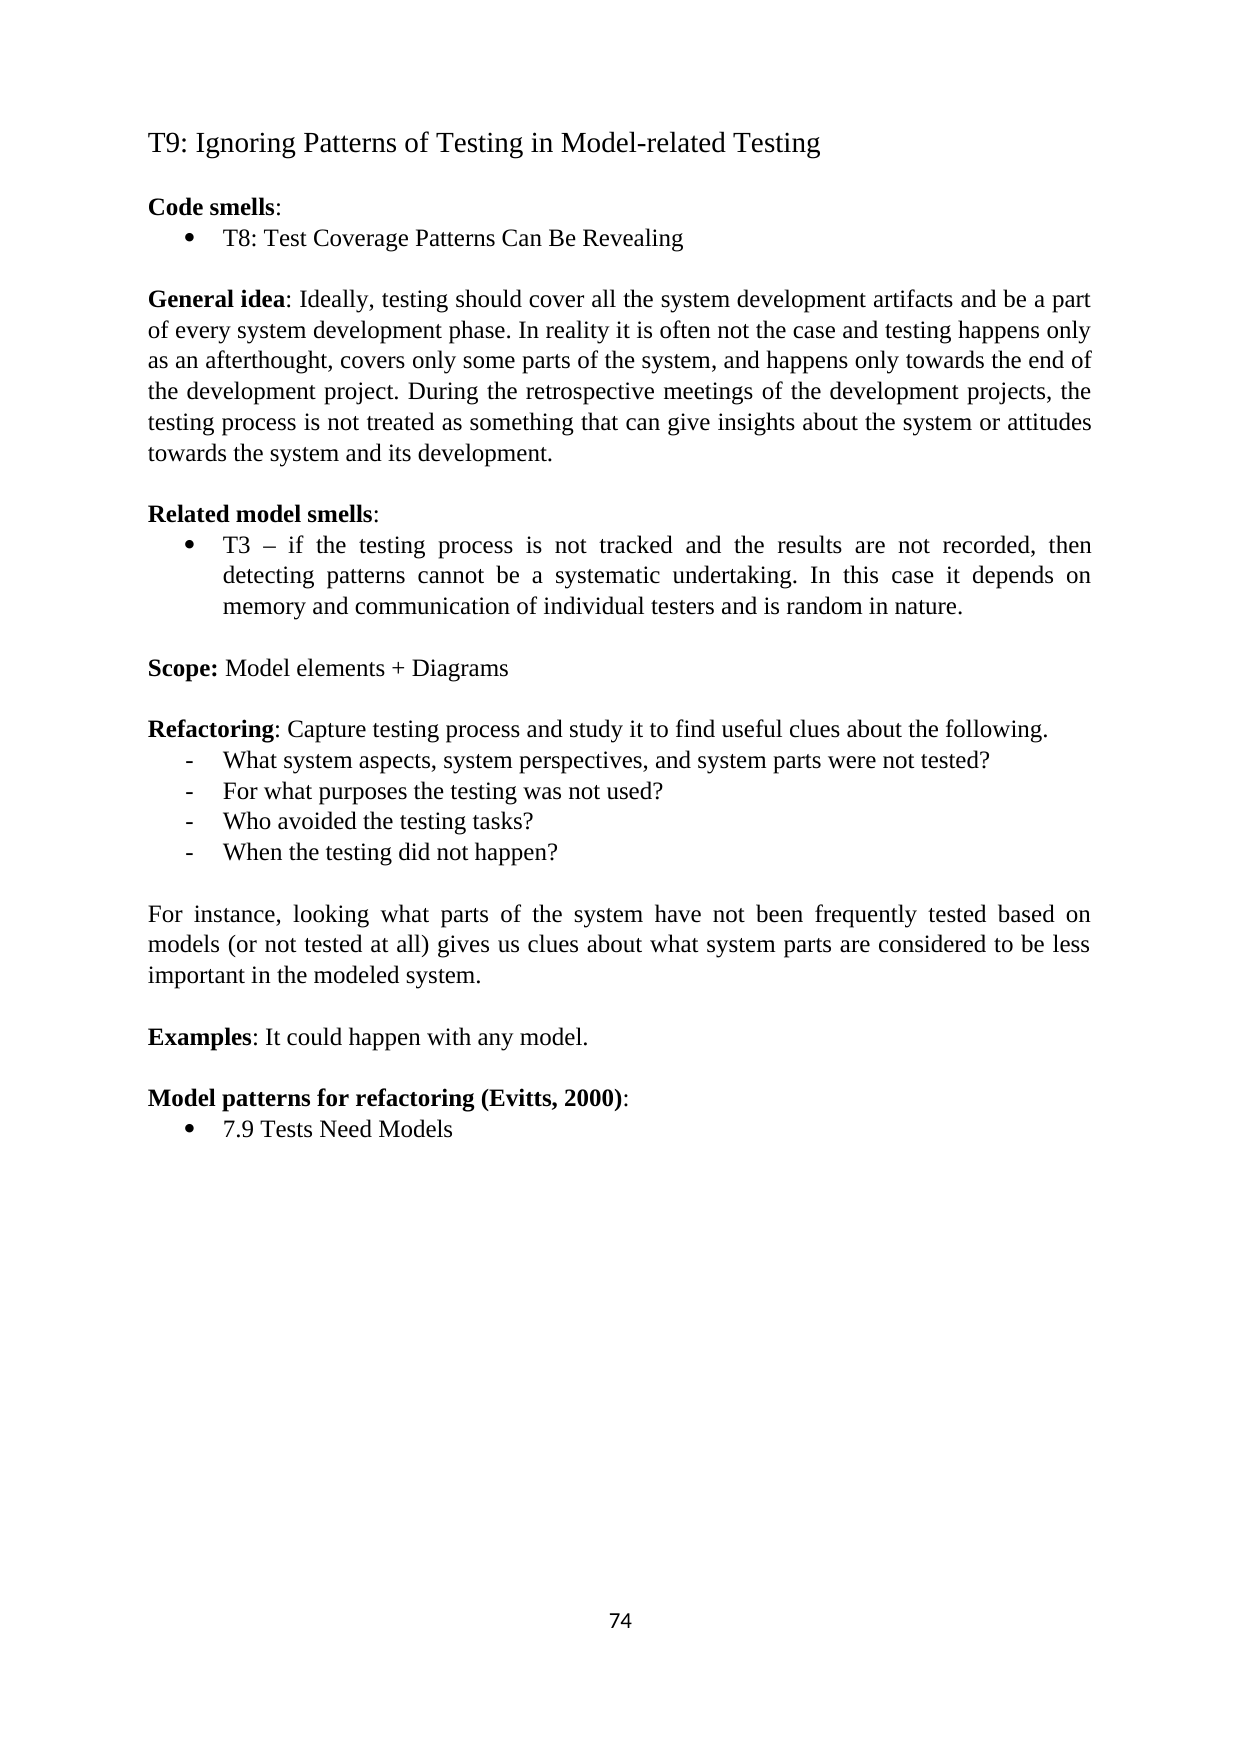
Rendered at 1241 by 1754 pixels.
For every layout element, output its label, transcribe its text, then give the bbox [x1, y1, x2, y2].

text General idea: Ideally, testing should cover all the system development artifacts and be a part of every system development phase. In reality it is often not the case and testing happens only as an afterthought, covers only some parts of the system, and happens only towards the end of the development project. During the retrospective meetings of the development projects, the testing process is not treated as something that can give insights about the system or attitudes towards the system and its development. [148, 284, 1093, 466]
list When the testing did not happen? [185, 837, 1093, 866]
text Related model smells: [148, 499, 1093, 528]
list For what purposes the testing was not used? [185, 776, 1093, 804]
text Model patterns for refactoring (Evitts, 2000): [148, 1083, 1093, 1112]
subtitle T9: Ignoring Patterns of Testing in Model-related Testing [148, 125, 1093, 159]
list 7.9 Tests Need Models [185, 1114, 1093, 1142]
text Scope: Model elements + Diagrams [148, 653, 1093, 682]
text Code smells: [148, 192, 1093, 221]
list Who avoided the testing tasks? [185, 806, 1093, 835]
list What system aspects, system perspectives, and system parts were not tested? [185, 745, 1093, 774]
text Examples: It could happen with any model. [148, 1022, 1093, 1050]
text For instance, looking what parts of the system have not been frequently tested based on models (or not tested at all) gives us clues about what system parts are considered to be less important in the modeled system. [148, 899, 1093, 989]
list T3 – if the testing process is not tracked and the results are not recorded, then detecting patterns cannot be a systematic undertaking. In this case it depends on memory and communication of individual testers and is random in nature. [185, 530, 1093, 620]
text Refactoring: Capture testing process and study it to find useful clues about the following. [148, 714, 1093, 743]
list T8: Test Coverage Patterns Can Be Revealing [185, 223, 1093, 251]
